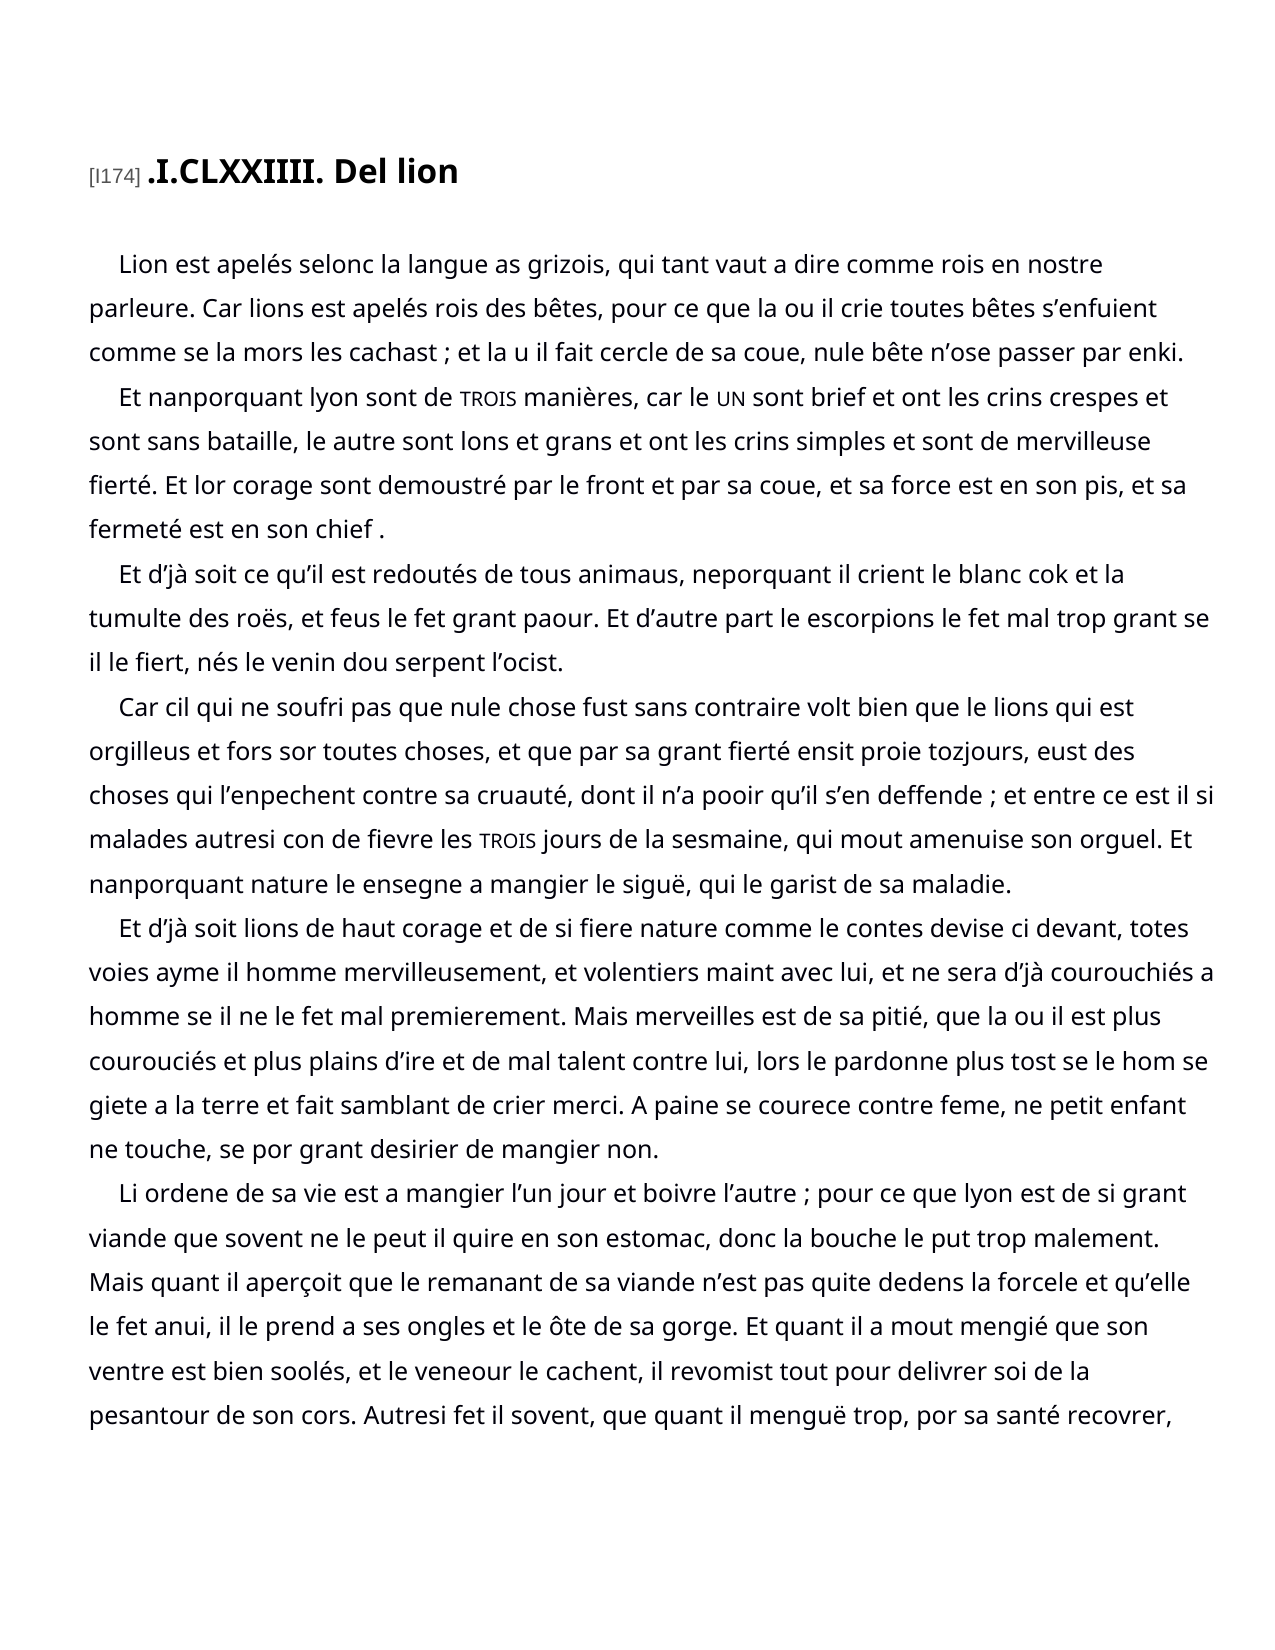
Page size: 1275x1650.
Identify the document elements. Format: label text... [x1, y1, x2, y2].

text Lion est apelés selonc la langue as grizois, qui tant vaut a dire comme rois en nostre parleure. Car lions est apelés rois des bêtes, pour ce que la ou il crie toutes bêtes s’enfuient comme se la mors les cachast ; et la u il fait cercle de sa coue, nule bête n’ose passer par enki. [89, 246, 1216, 369]
text Et d’jà soit lions de haut corage et de si fiere nature comme le contes devise ci devant, totes voies ayme il homme mervilleusement, et volentiers maint avec lui, et ne sera d’jà courouchiés a homme se il ne le fet mal premierement. Mais merveilles est de sa pitié, que la ou il est plus courouciés et plus plains d’ire et de mal talent contre lui, lors le pardonne plus tost se le hom se giete a la terre et fait samblant de crier merci. A paine se courece contre feme, ne petit enfant ne touche, se por grant desirier de mangier non. [89, 911, 1216, 1166]
text Et nanporquant lyon sont de trois manières, car le un sont brief et ont les crins crespes et sont sans bataille, le autre sont lons et grans et ont les crins simples et sont de mervilleuse fierté. Et lor corage sont demoustré par le front et par sa coue, et sa force est en son pis, et sa fermeté est en son chief . [89, 379, 1216, 546]
subtitle [I174] .I.CLXXIIII. Del lion [89, 148, 1216, 193]
text Li ordene de sa vie est a mangier l’un jour et boivre l’autre ; pour ce que lyon est de si grant viande que sovent ne le peut il quire en son estomac, donc la bouche le put trop malement. Mais quant il aperçoit que le remanant de sa viande n’est pas quite dedens la forcele et qu’elle le fet anui, il le prend a ses ongles et le ôte de sa gorge. Et quant il a mout mengié que son ventre est bien soolés, et le veneour le cachent, il revomist tout pour delivrer soi de la pesantour de son cors. Autresi fet il sovent, que quant il menguë trop, por sa santé recovrer, [89, 1176, 1216, 1432]
text Car cil qui ne soufri pas que nule chose fust sans contraire volt bien que le lions qui est orgilleus et fors sor toutes choses, et que par sa grant fierté ensit proie tozjours, eust des choses qui l’enpechent contre sa cruauté, dont il n’a pooir qu’il s’en deffende ; et entre ce est il si malades autresi con de fievre les trois jours de la sesmaine, qui mout amenuise son orguel. Et nanporquant nature le ensegne a mangier le siguë, qui le garist de sa maladie. [89, 689, 1216, 900]
text Et d’jà soit ce qu’il est redoutés de tous animaus, neporquant il crient le blanc cok et la tumulte des roës, et feus le fet grant paour. Et d’autre part le escorpions le fet mal trop grant se il le fiert, nés le venin dou serpent l’ocist. [89, 556, 1216, 679]
